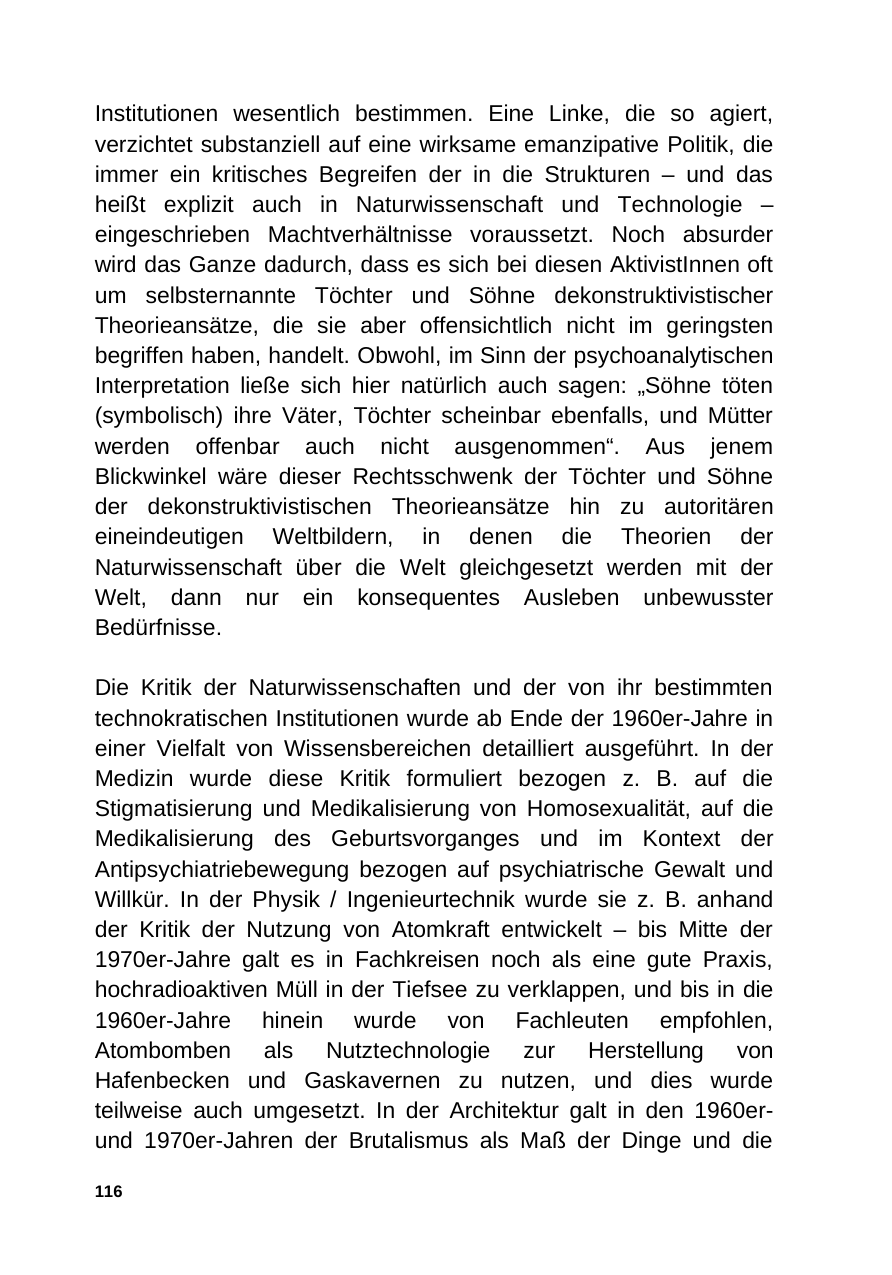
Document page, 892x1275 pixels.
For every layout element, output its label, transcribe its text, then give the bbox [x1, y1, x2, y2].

text Institutionen wesentlich bestimmen. Eine Linke, die so agiert, verzichtet substanziell auf eine wirksame emanzipative Politik, die immer ein kritisches Begreifen der in die Strukturen – und das heißt explizit auch in Naturwissenschaft und Technologie – eingeschrieben Machtverhältnisse voraussetzt. Noch absurder wird das Ganze dadurch, dass es sich bei diesen AktivistInnen oft um selbsternannte Töchter und Söhne dekonstruktivistischer Theorieansätze, die sie aber offensichtlich nicht im geringsten begriffen haben, handelt. Obwohl, im Sinn der psychoanalytischen Interpretation ließe sich hier natürlich auch sagen: „Söhne töten (symbolisch) ihre Väter, Töchter scheinbar ebenfalls, und Mütter werden offenbar auch nicht ausgenommen“. Aus jenem Blickwinkel wäre dieser Rechtsschwenk der Töchter und Söhne der dekonstruktivistischen Theorieansätze hin zu autoritären eineindeutigen Weltbildern, in denen die Theorien der Naturwissenschaft über die Welt gleichgesetzt werden mit der Welt, dann nur ein konsequentes Ausleben unbewusster Bedürfnisse. [94, 100, 774, 640]
text Die Kritik der Naturwissenschaften und der von ihr bestimmten technokratischen Institutionen wurde ab Ende der 1960er-Jahre in einer Vielfalt von Wissensbereichen detailliert ausgeführt. In der Medizin wurde diese Kritik formuliert bezogen z. B. auf die Stigmatisierung und Medikalisierung von Homosexualität, auf die Medikalisierung des Geburtsvorganges und im Kontext der Antipsychiatriebewegung bezogen auf psychiatrische Gewalt und Willkür. In der Physik / Ingenieurtechnik wurde sie z. B. anhand der Kritik der Nutzung von Atomkraft entwickelt – bis Mitte der 1970er-Jahre galt es in Fachkreisen noch als eine gute Praxis, hochradioaktiven Müll in der Tiefsee zu verklappen, und bis in die 1960er-Jahre hinein wurde von Fachleuten empfohlen, Atombomben als Nutztechnologie zur Herstellung von Hafenbecken und Gaskavernen zu nutzen, und dies wurde teilweise auch umgesetzt. In der Architektur galt in den 1960er- und 1970er-Jahren der Brutalismus als Maß der Dinge und die [94, 674, 774, 1154]
